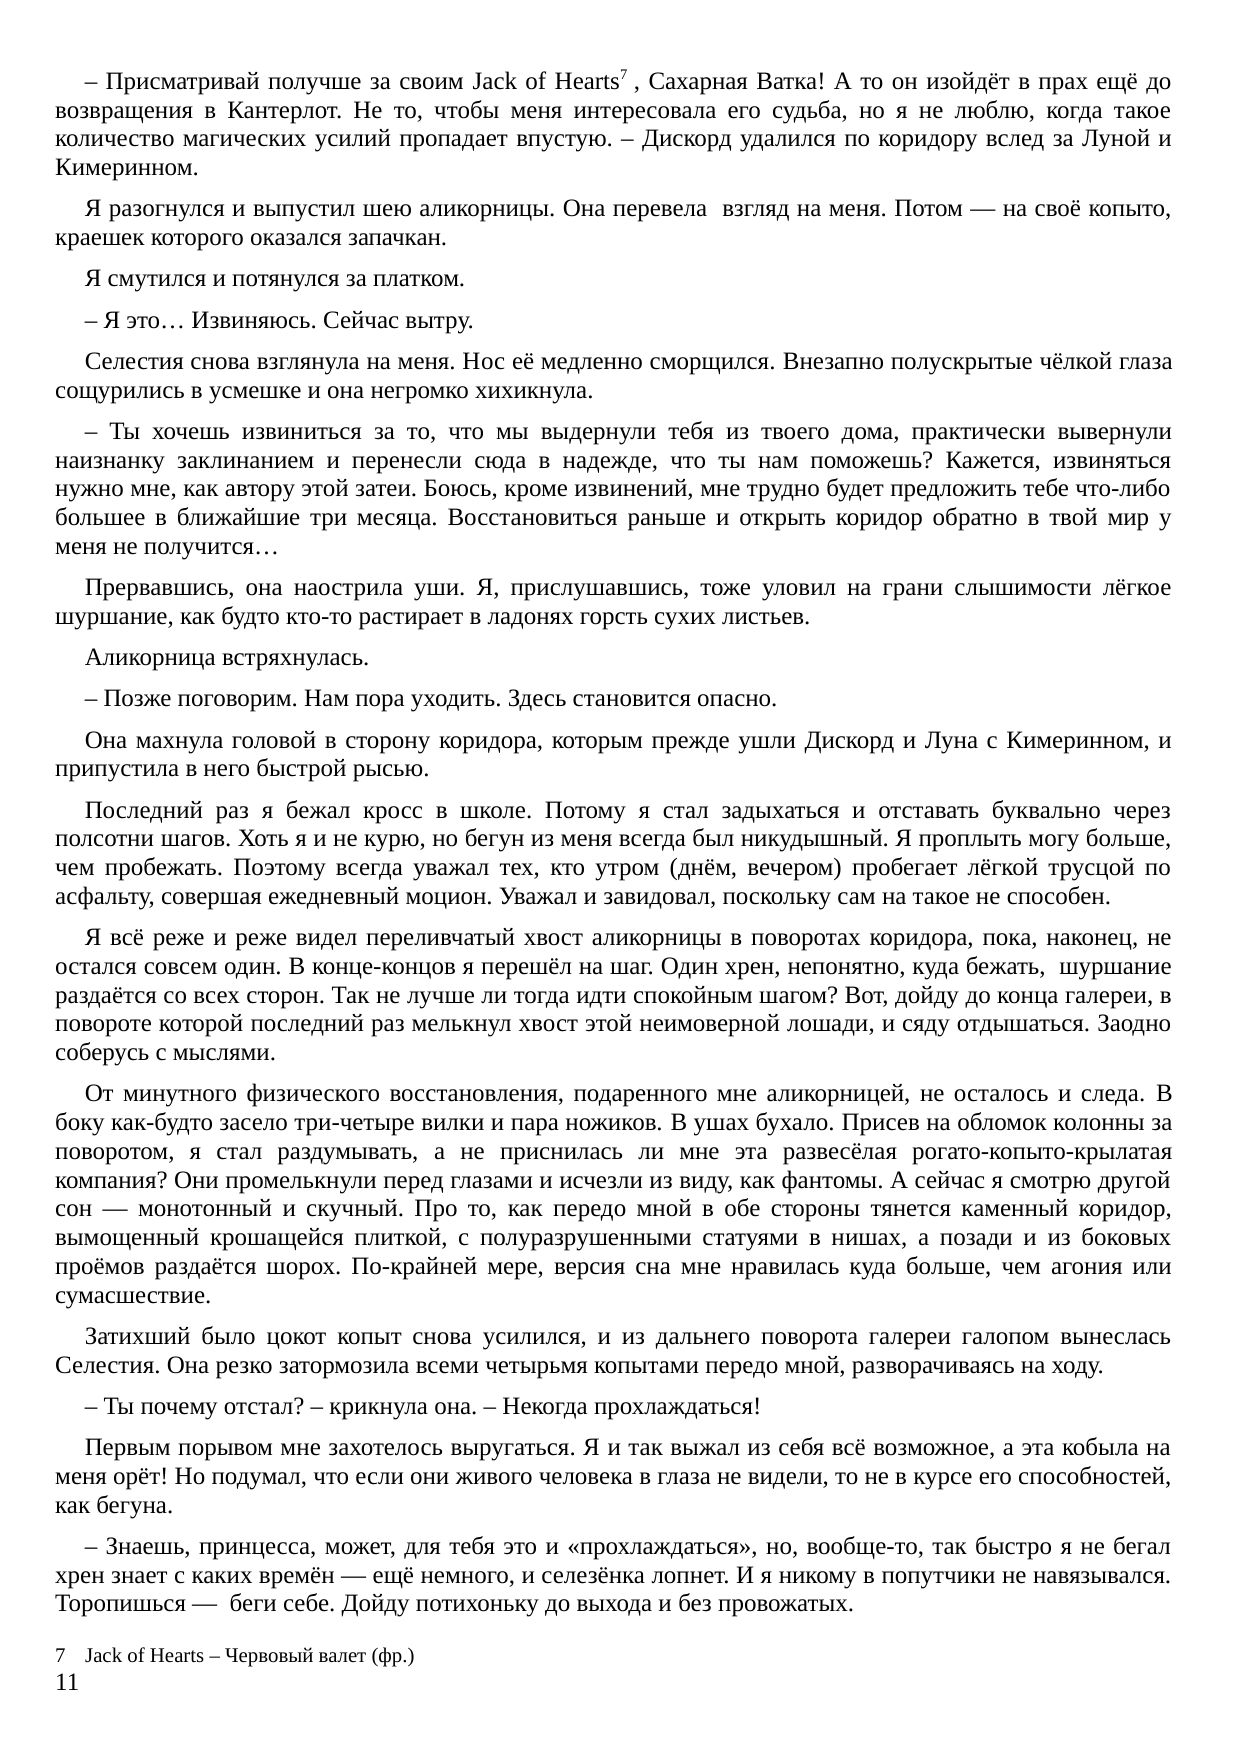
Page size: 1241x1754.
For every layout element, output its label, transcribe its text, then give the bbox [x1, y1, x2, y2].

text – Знаешь, принцесса, может, для тебя это и «прохлаждаться», но, вообще-то, так быстро я не бегал хрен знает с каких времён — ещё немного, и селезёнка лопнет. И я никому в попутчики не навязывался. Торопишься — беги себе. Дойду потихоньку до выхода и без провожатых. [55, 1531, 1173, 1617]
text Аликорница встряхнулась. [55, 642, 1173, 671]
text – Присматривай получше за своим Jack of Hearts , Сахарная Ватка! А то он изойдёт в прах ещё до возвращения в Кантерлот. Не то, чтобы меня интересовала его судьба, но я не люблю, когда такое количество магических усилий пропадает впустую. – Дискорд удалился по коридору вслед за Луной и Кимеринном. [55, 66, 1173, 181]
text – Я это… Извиняюсь. Сейчас вытру. [55, 305, 1173, 333]
text – Позже поговорим. Нам пора уходить. Здесь становится опасно. [55, 683, 1173, 712]
text Я всё реже и реже видел переливчатый хвост аликорницы в поворотах коридора, пока, наконец, не остался совсем один. В конце-концов я перешёл на шаг. Один хрен, непонятно, куда бежать, шуршание раздаётся со всех сторон. Так не лучше ли тогда идти спокойным шагом? Вот, дойду до конца галереи, в повороте которой последний раз мелькнул хвост этой неимоверной лошади, и сяду отдышаться. Заодно соберусь с мыслями. [55, 922, 1173, 1066]
text Прервавшись, она наострила уши. Я, прислушавшись, тоже уловил на грани слышимости лёгкое шуршание, как будто кто-то растирает в ладонях горсть сухих листьев. [55, 572, 1173, 630]
text От минутного физического восстановления, подаренного мне аликорницей, не осталось и следа. В боку как-будто засело три-четыре вилки и пара ножиков. В ушах бухало. Присев на обломок колонны за поворотом, я стал раздумывать, а не приснилась ли мне эта развесёлая рогато-копыто-крылатая компания? Они промелькнули перед глазами и исчезли из виду, как фантомы. А сейчас я смотрю другой сон — монотонный и скучный. Про то, как передо мной в обе стороны тянется каменный коридор, вымощенный крошащейся плиткой, с полуразрушенными статуями в нишах, а позади и из боковых проёмов раздаётся шорох. По-крайней мере, версия сна мне нравилась куда больше, чем агония или сумасшествие. [55, 1078, 1173, 1308]
text Затихший было цокот копыт снова усилился, и из дальнего поворота галереи галопом вынеслась Селестия. Она резко затормозила всеми четырьмя копытами передо мной, разворачиваясь на ходу. [55, 1321, 1173, 1378]
text Я разогнулся и выпустил шею аликорницы. Она перевела взгляд на меня. Потом — на своё копыто, краешек которого оказался запачкан. [55, 193, 1173, 251]
text Jack of Hearts – Червовый валет (фр.) [55, 1642, 1173, 1667]
text Она махнула головой в сторону коридора, которым прежде ушли Дискорд и Луна с Кимеринном, и припустила в него быстрой рысью. [55, 725, 1173, 782]
text Последний раз я бежал кросс в школе. Потому я стал задыхаться и отставать буквально через полсотни шагов. Хоть я и не курю, но бегун из меня всегда был никудышный. Я проплыть могу больше, чем пробежать. Поэтому всегда уважал тех, кто утром (днём, вечером) пробегает лёгкой трусцой по асфальту, совершая ежедневный моцион. Уважал и завидовал, поскольку сам на такое не способен. [55, 795, 1173, 910]
text – Ты почему отстал? – крикнула она. – Некогда прохлаждаться! [55, 1391, 1173, 1420]
text – Ты хочешь извиниться за то, что мы выдернули тебя из твоего дома, практически вывернули наизнанку заклинанием и перенесли сюда в надежде, что ты нам поможешь? Кажется, извиняться нужно мне, как автору этой затеи. Боюсь, кроме извинений, мне трудно будет предложить тебе что-либо большее в ближайшие три месяца. Восстановиться раньше и открыть коридор обратно в твой мир у меня не получится… [55, 416, 1173, 560]
text Селестия снова взглянула на меня. Нос её медленно сморщился. Внезапно полускрытые чёлкой глаза сощурились в усмешке и она негромко хихикнула. [55, 346, 1173, 403]
text Я смутился и потянулся за платком. [55, 263, 1173, 292]
text Первым порывом мне захотелось выругаться. Я и так выжал из себя всё возможное, а эта кобыла на меня орёт! Но подумал, что если они живого человека в глаза не видели, то не в курсе его способностей, как бегуна. [55, 1432, 1173, 1518]
